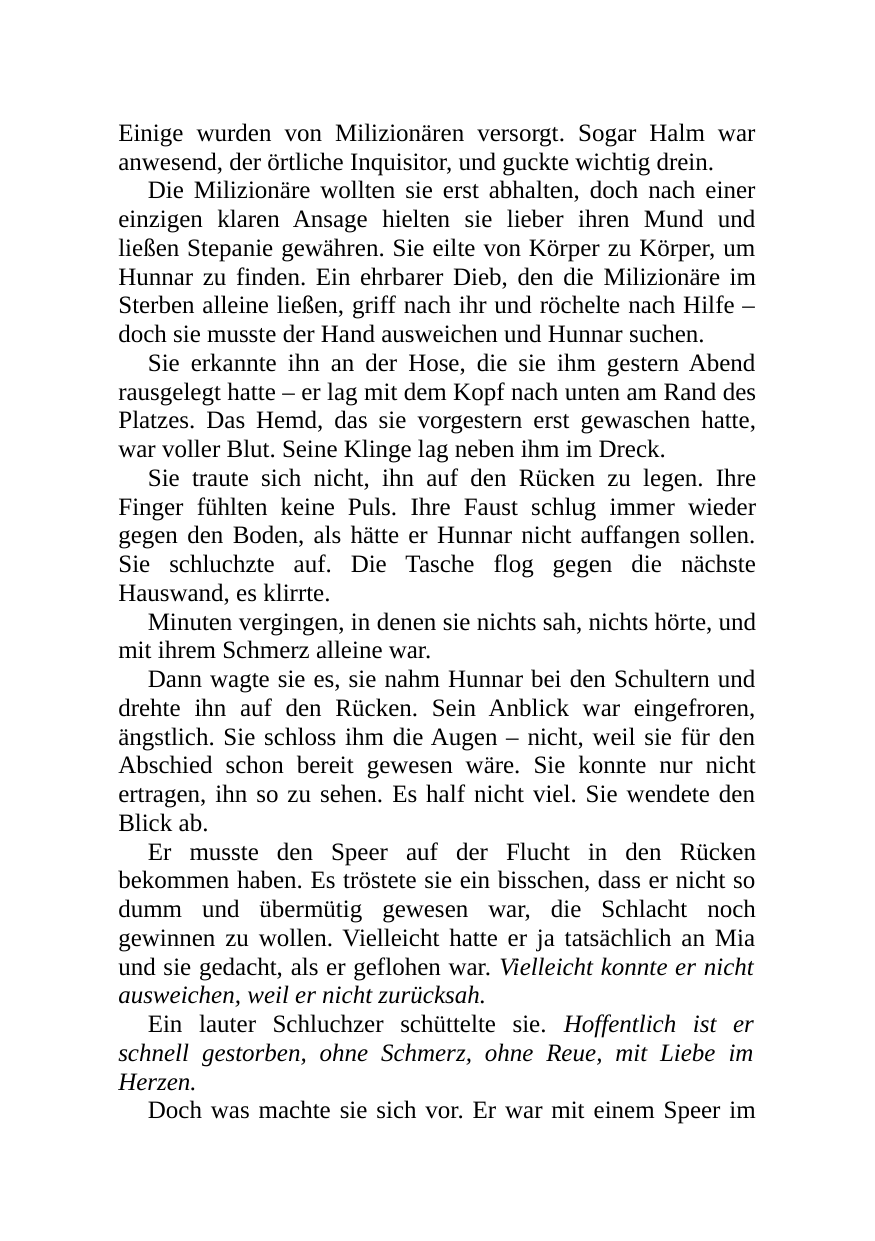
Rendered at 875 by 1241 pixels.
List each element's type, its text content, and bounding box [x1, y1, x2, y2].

text Sie erkannte ihn an der Hose, die sie ihm gestern Abend rausgelegt hatte – er lag mit dem Kopf nach unten am Rand des Platzes. Das Hemd, das sie vorgestern erst gewaschen hatte, war voller Blut. Seine Klinge lag neben ihm im Dreck. [118, 348, 756, 463]
text Sie traute sich nicht, ihn auf den Rücken zu legen. Ihre Finger fühlten keine Puls. Ihre Faust schlug immer wieder gegen den Boden, als hätte er Hunnar nicht auffangen sollen. Sie schluchzte auf. Die Tasche flog gegen die nächste Hauswand, es klirrte. [118, 463, 756, 607]
text Die Milizionäre wollten sie erst abhalten, doch nach einer einzigen klaren Ansage hielten sie lieber ihren Mund und ließen Stepanie gewähren. Sie eilte von Körper zu Körper, um Hunnar zu finden. Ein ehrbarer Dieb, den die Milizionäre im Sterben alleine ließen, griff nach ihr und röchelte nach Hilfe – doch sie musste der Hand ausweichen und Hunnar suchen. [118, 176, 756, 348]
text Einige wurden von Milizionären versorgt. Sogar Halm war anwesend, der örtliche Inquisitor, und guckte wichtig drein. [118, 118, 756, 176]
text Doch was machte sie sich vor. Er war mit einem Speer im [118, 1096, 756, 1124]
text Er musste den Speer auf der Flucht in den Rücken bekommen haben. Es tröstete sie ein bisschen, dass er nicht so dumm und übermütig gewesen war, die Schlacht noch gewinnen zu wollen. Vielleicht hatte er ja tatsächlich an Mia und sie gedacht, als er geflohen war. Vielleicht konnte er nicht ausweichen, weil er nicht zurücksah. [118, 837, 756, 1009]
text Minuten vergingen, in denen sie nichts sah, nichts hörte, und mit ihrem Schmerz alleine war. [118, 607, 756, 664]
text Dann wagte sie es, sie nahm Hunnar bei den Schultern und drehte ihn auf den Rücken. Sein Anblick war eingefroren, ängstlich. Sie schloss ihm die Augen – nicht, weil sie für den Abschied schon bereit gewesen wäre. Sie konnte nur nicht ertragen, ihn so zu sehen. Es half nicht viel. Sie wendete den Blick ab. [118, 664, 756, 837]
text Ein lauter Schluchzer schüttelte sie. Hoffentlich ist er schnell gestorben, ohne Schmerz, ohne Reue, mit Liebe im Herzen. [118, 1009, 756, 1096]
